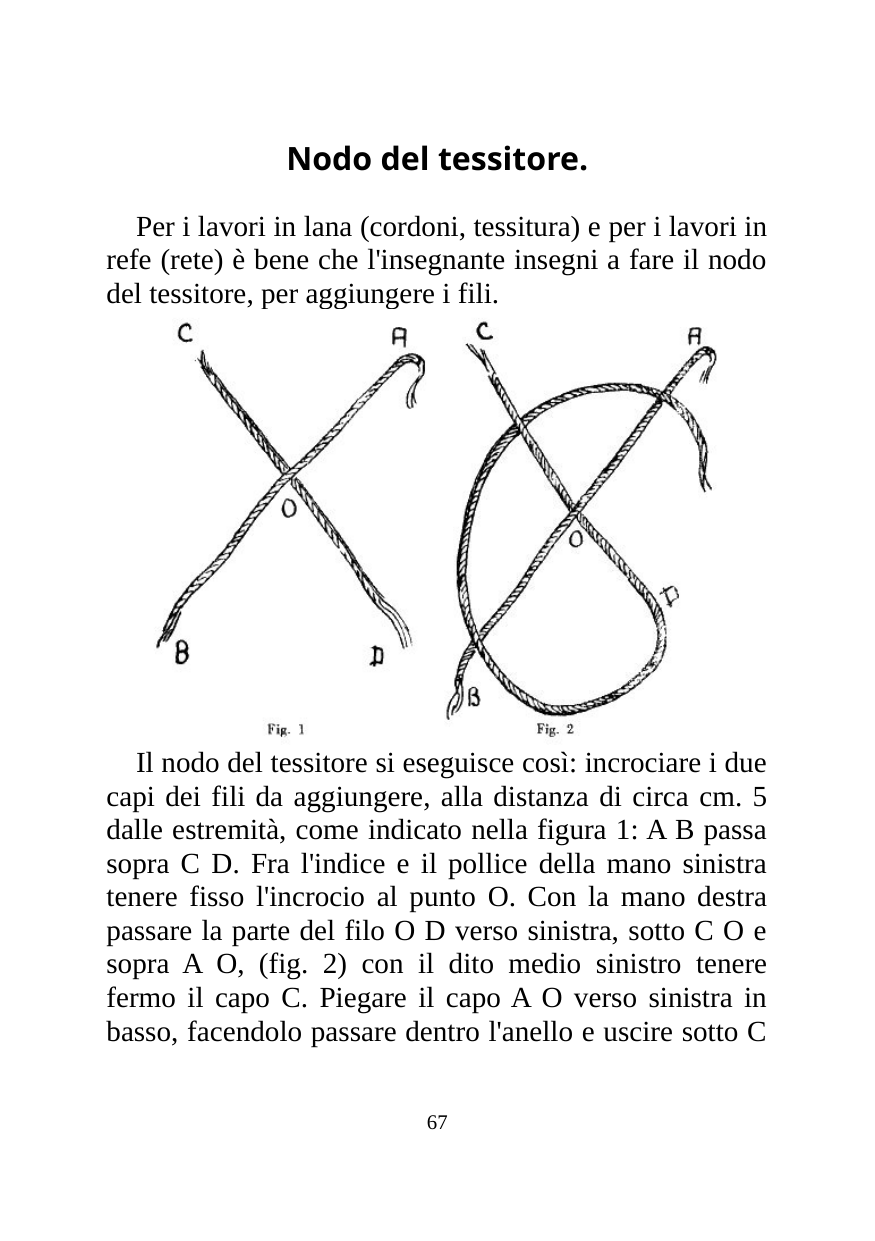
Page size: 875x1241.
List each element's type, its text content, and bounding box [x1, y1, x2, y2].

subtitle Nodo del tessitore. [106, 136, 768, 179]
text Il nodo del tessitore si eseguisce così: incrociare i due capi dei fili da aggiungere, alla distanza di circa cm. 5 dalle estremità, come indicato nella figura 1: A B passa sopra C D. Fra l'indice e il pollice della mano sinistra tenere fisso l'incrocio al punto O. Con la mano destra passare la parte del filo O D verso sinistra, sotto C O e sopra A O, (fig. 2) con il dito medio sinistro tenere fermo il capo C. Piegare il capo A O verso sinistra in basso, facendolo passare dentro l'anello e uscire sotto C [106, 746, 768, 1047]
text Per i lavori in lana (cordoni, tessitura) e per i lavori in refe (rete) è bene che l'insegnante insegni a fare il nodo del tessitore, per aggiungere i fili. [106, 209, 768, 309]
picture [145, 309, 729, 746]
